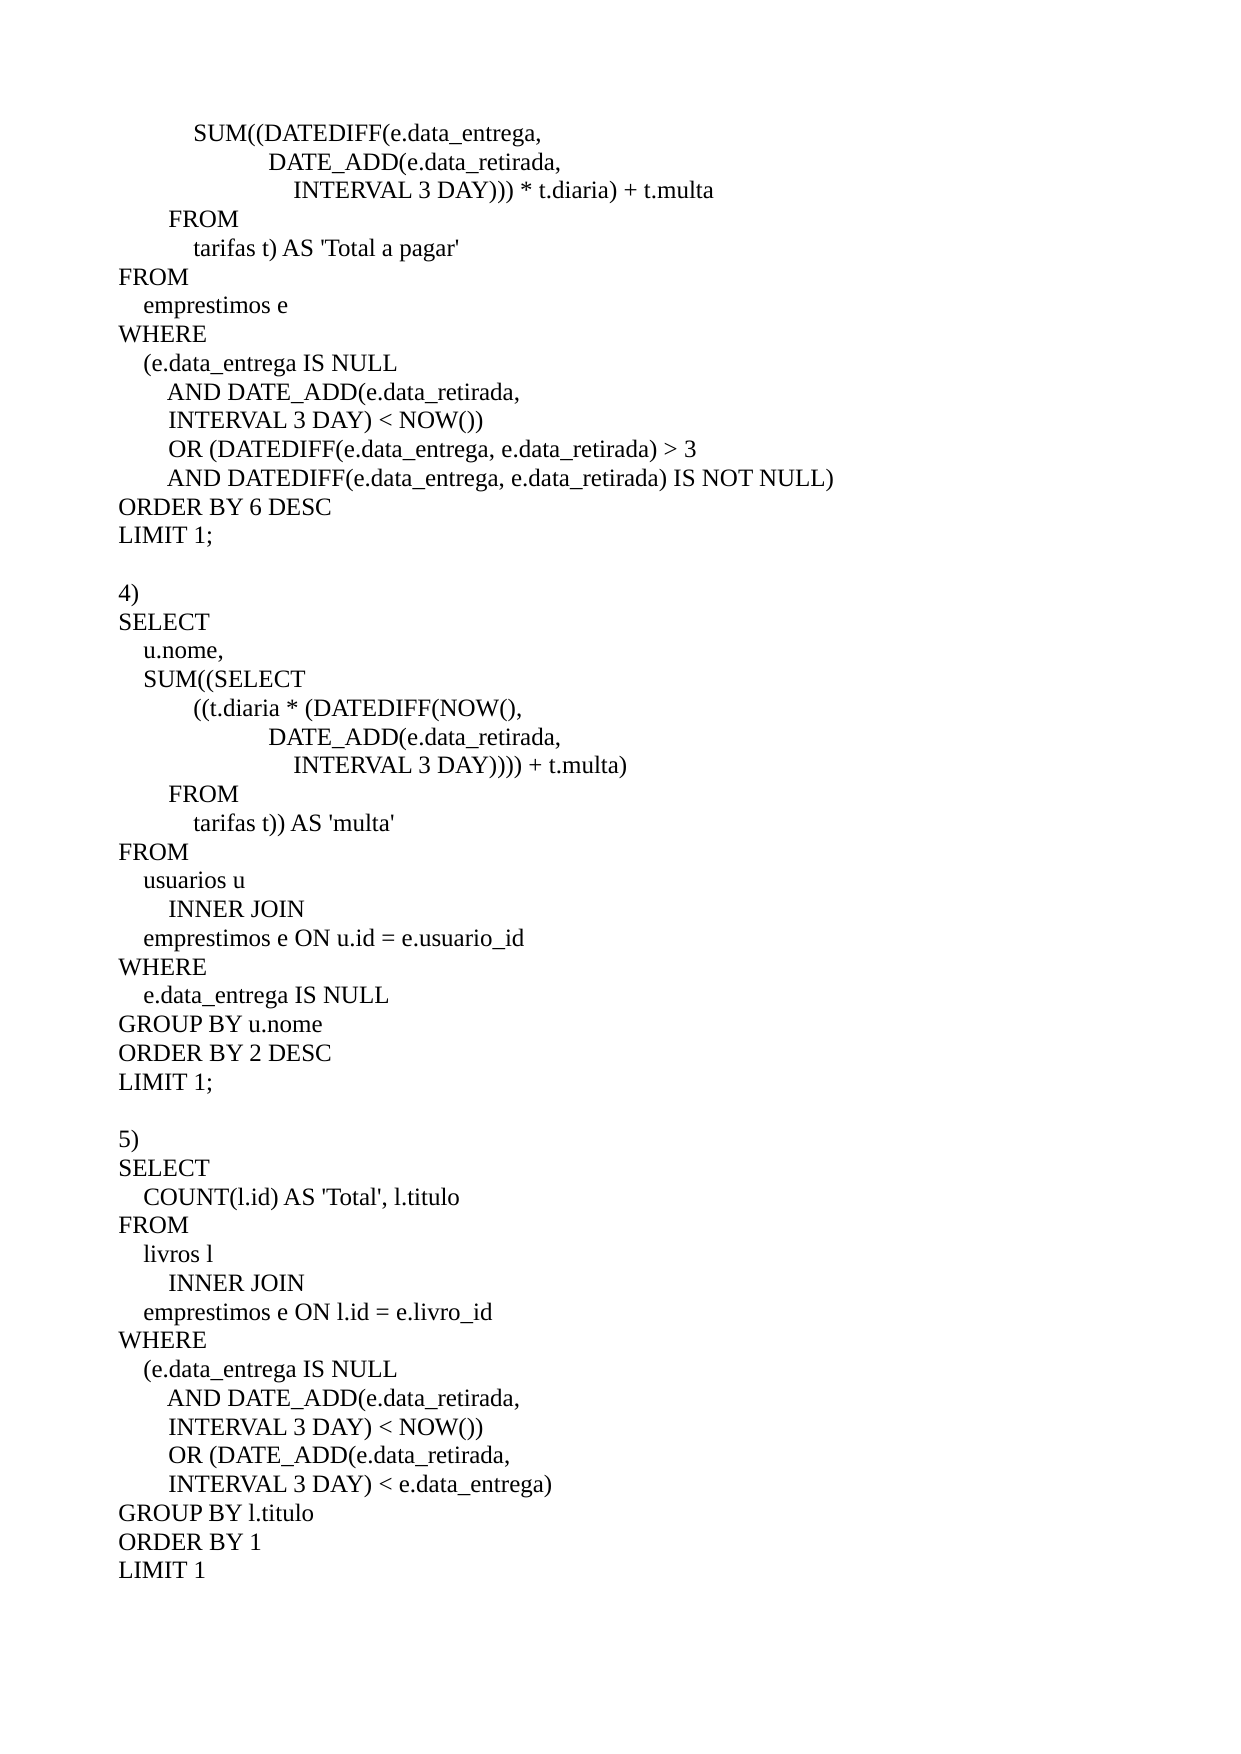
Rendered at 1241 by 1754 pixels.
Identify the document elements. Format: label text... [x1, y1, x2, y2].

text FROM [118, 262, 1122, 291]
text SELECT [118, 607, 1122, 636]
text FROM [118, 779, 1122, 808]
text livros l [118, 1239, 1122, 1268]
text WHERE [118, 952, 1122, 981]
text 4) [118, 578, 1122, 607]
text INTERVAL 3 DAY)))) + t.multa) [118, 751, 1122, 779]
text INNER JOIN [118, 894, 1122, 923]
text INTERVAL 3 DAY) < NOW()) [118, 1412, 1122, 1441]
text OR (DATEDIFF(e.data_entrega, e.data_retirada) > 3 [118, 434, 1122, 463]
text ORDER BY 2 DESC [118, 1038, 1122, 1067]
text tarifas t) AS 'Total a pagar' [118, 233, 1122, 262]
text GROUP BY u.nome [118, 1009, 1122, 1038]
text DATE_ADD(e.data_retirada, [118, 147, 1122, 176]
text LIMIT 1 [118, 1556, 1122, 1584]
text tarifas t)) AS 'multa' [118, 808, 1122, 837]
text 5) [118, 1124, 1122, 1153]
text FROM [118, 1211, 1122, 1239]
text LIMIT 1; [118, 1067, 1122, 1096]
text ORDER BY 6 DESC [118, 492, 1122, 521]
text u.nome, [118, 636, 1122, 664]
text LIMIT 1; [118, 521, 1122, 549]
text WHERE [118, 1326, 1122, 1354]
text GROUP BY l.titulo [118, 1498, 1122, 1527]
text INTERVAL 3 DAY))) * t.diaria) + t.multa [118, 176, 1122, 204]
text OR (DATE_ADD(e.data_retirada, [118, 1441, 1122, 1469]
text INTERVAL 3 DAY) < e.data_entrega) [118, 1469, 1122, 1498]
text DATE_ADD(e.data_retirada, [118, 722, 1122, 751]
text ORDER BY 1 [118, 1527, 1122, 1556]
text e.data_entrega IS NULL [118, 981, 1122, 1009]
text usuarios u [118, 866, 1122, 894]
text AND DATE_ADD(e.data_retirada, [118, 377, 1122, 406]
text SUM((SELECT [118, 664, 1122, 693]
text FROM [118, 204, 1122, 233]
text emprestimos e [118, 291, 1122, 319]
text COUNT(l.id) AS 'Total', l.titulo [118, 1182, 1122, 1211]
text emprestimos e ON l.id = e.livro_id [118, 1297, 1122, 1326]
text (e.data_entrega IS NULL [118, 348, 1122, 377]
text AND DATEDIFF(e.data_entrega, e.data_retirada) IS NOT NULL) [118, 463, 1122, 492]
text INTERVAL 3 DAY) < NOW()) [118, 406, 1122, 434]
text INNER JOIN [118, 1268, 1122, 1297]
text SELECT [118, 1153, 1122, 1182]
text emprestimos e ON u.id = e.usuario_id [118, 923, 1122, 952]
text (e.data_entrega IS NULL [118, 1354, 1122, 1383]
text FROM [118, 837, 1122, 866]
text WHERE [118, 319, 1122, 348]
text ((t.diaria * (DATEDIFF(NOW(), [118, 693, 1122, 722]
text AND DATE_ADD(e.data_retirada, [118, 1383, 1122, 1412]
text SUM((DATEDIFF(e.data_entrega, [118, 118, 1122, 147]
